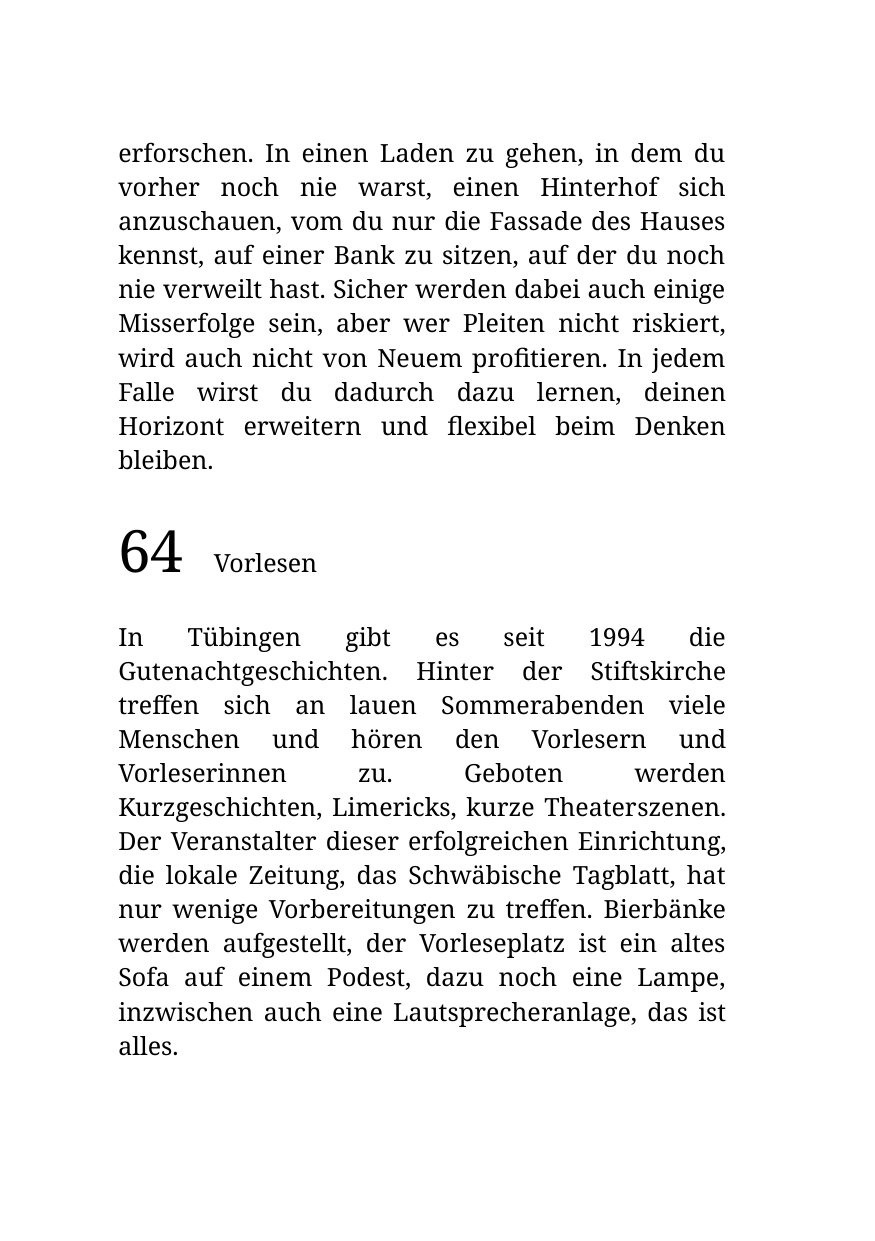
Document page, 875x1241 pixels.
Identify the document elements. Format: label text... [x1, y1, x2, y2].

subtitle 64 Vorlesen [118, 511, 726, 590]
text erforschen. In einen Laden zu gehen, in dem du vorher noch nie warst, einen Hinterhof sich anzuschauen, vom du nur die Fassade des Hauses kennst, auf einer Bank zu sitzen, auf der du noch nie verweilt hast. Sicher werden dabei auch einige Misserfolge sein, aber wer Pleiten nicht riskiert, wird auch nicht von Neuem profitieren. In jedem Falle wirst du dadurch dazu lernen, deinen Horizont erweitern und flexibel beim Denken bleiben. [118, 136, 726, 476]
text In Tübingen gibt es seit 1994 die Gutenachtgeschichten. Hinter der Stiftskirche treffen sich an lauen Sommerabenden viele Menschen und hören den Vorlesern und Vorleserinnen zu. Geboten werden Kurzgeschichten, Limericks, kurze Theater­szenen. Der Veranstalter dieser erfolgreichen Ein­richtung, die lokale Zeitung, das Schwäbische Tagblatt, hat nur wenige Vorbereitungen zu treffen. Bierbänke werden aufgestellt, der Vorleseplatz ist ein altes Sofa auf einem Podest, dazu noch eine Lampe, inzwischen auch eine Laut­sprecheranlage, das ist alles. [118, 619, 726, 1062]
